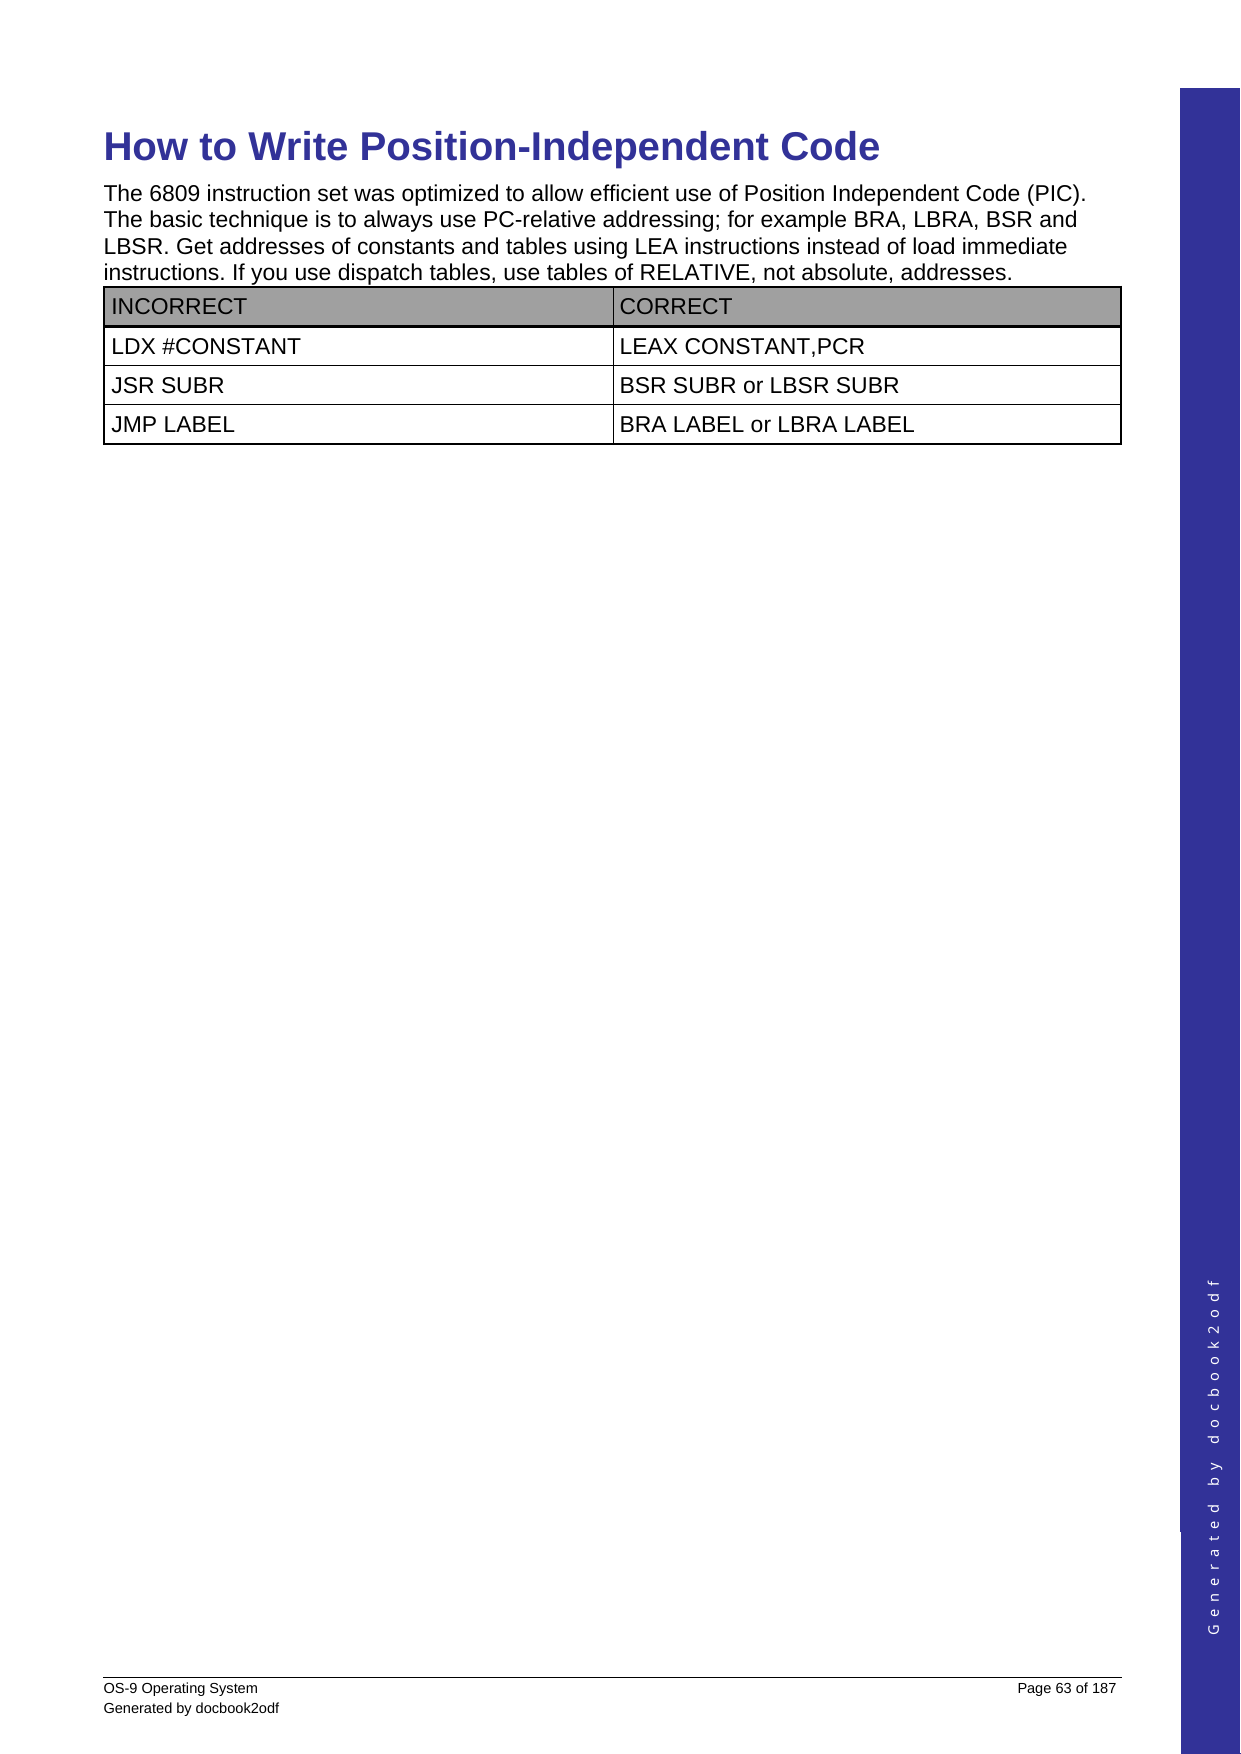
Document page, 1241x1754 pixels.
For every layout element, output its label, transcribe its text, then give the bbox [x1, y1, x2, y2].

table_cell BSR SUBR or LBSR SUBR [614, 366, 1120, 404]
text The 6809 instruction set was optimized to allow efficient use of Position Independent Code (PIC). The basic technique is to always use PC-relative addressing; for example BRA, LBRA, BSR and LBSR. Get addresses of constants and tables using LEA instructions instead of load immediate instructions. If you use dispatch tables, use tables of RELATIVE, not absolute, addresses. [103, 180, 1122, 286]
table_cell JMP LABEL [105, 405, 613, 443]
table_cell LDX #CONSTANT [105, 328, 613, 365]
table_header CORRECT [614, 288, 1120, 325]
table_cell BRA LABEL or LBRA LABEL [614, 405, 1120, 443]
subtitle How to Write Position-Independent Code [103, 122, 1122, 168]
table_cell LEAX CONSTANT,PCR [614, 328, 1120, 365]
table_cell JSR SUBR [105, 366, 613, 404]
table_header INCORRECT [105, 288, 613, 325]
